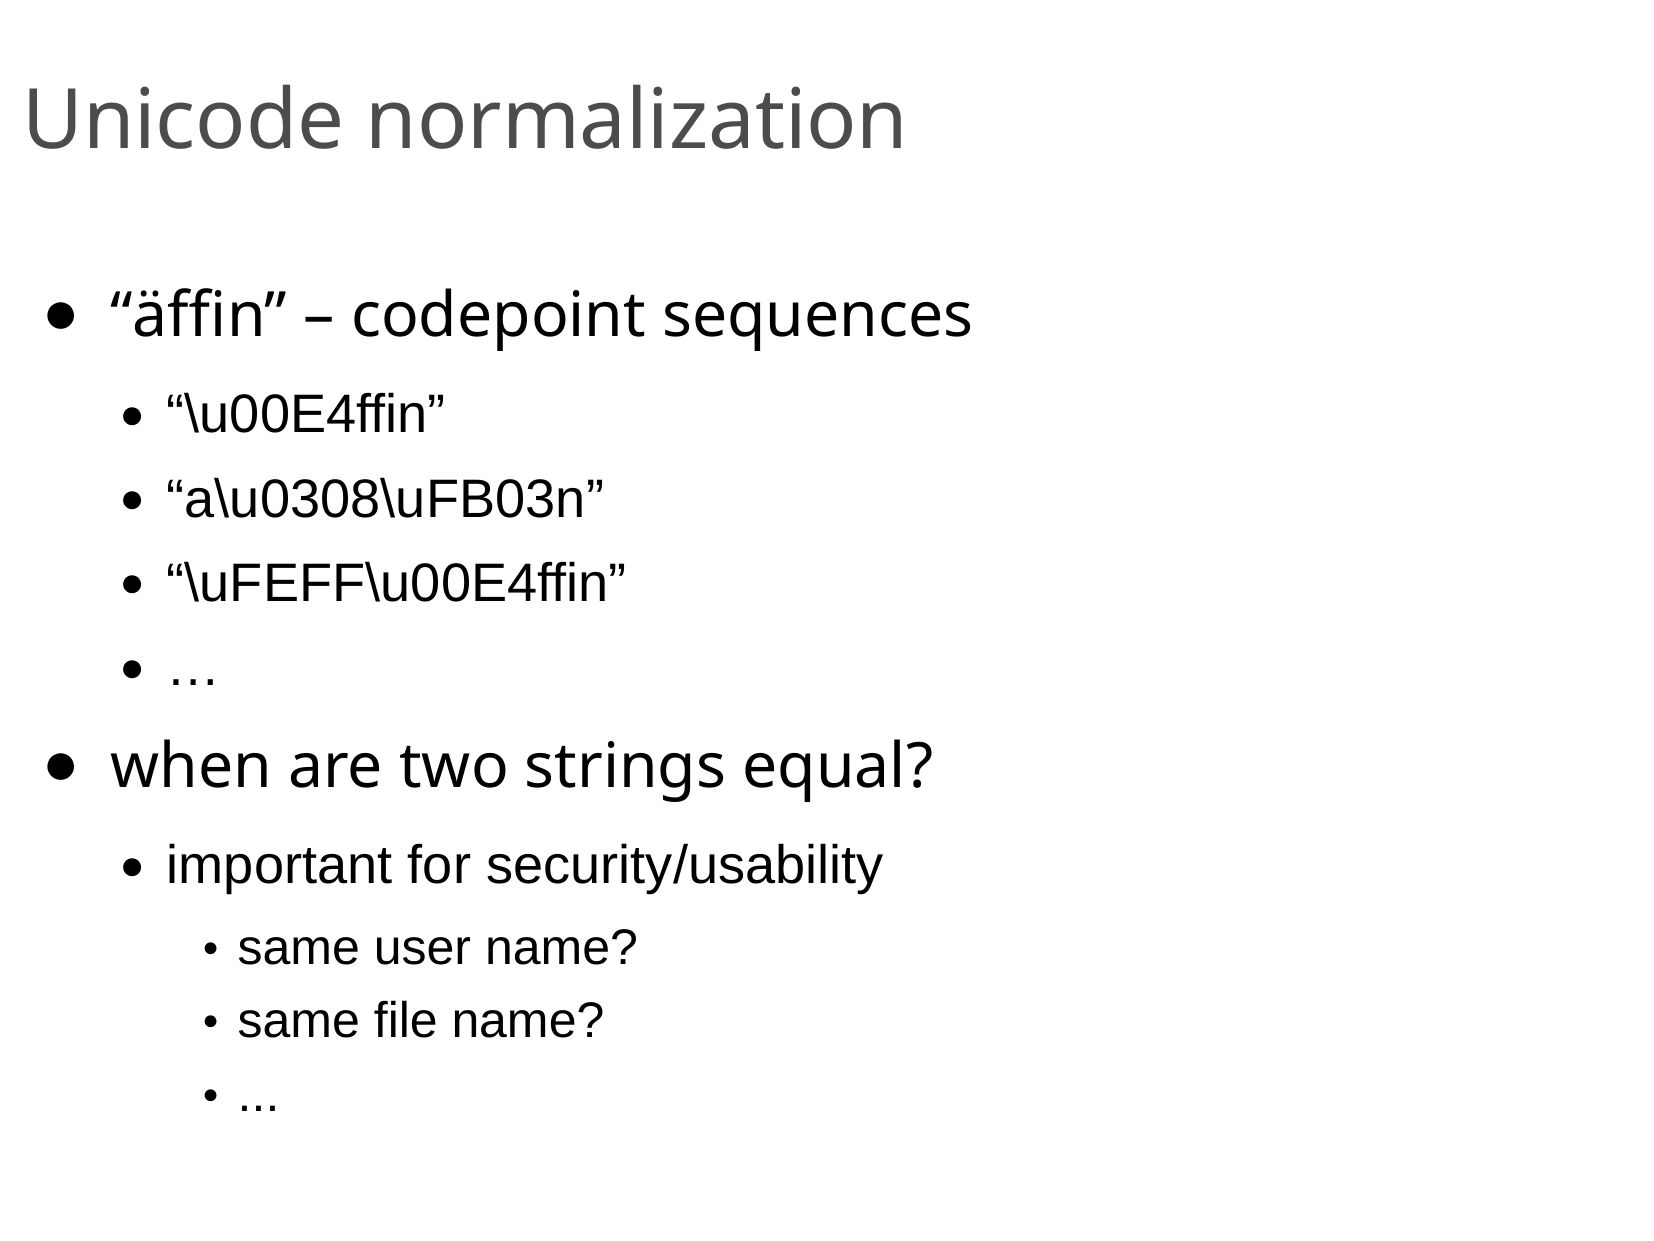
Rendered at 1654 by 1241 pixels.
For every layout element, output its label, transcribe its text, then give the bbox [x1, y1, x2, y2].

title Unicode normalization [22, 19, 1654, 213]
list “äffin” – codepoint sequences “\u00E4ffin” “a\u0308\uFB03n” “\uFEFF\u00E4ffin” … when are two strings equal? important for security/usability same user name? same file name? ... [25, 226, 1654, 1166]
